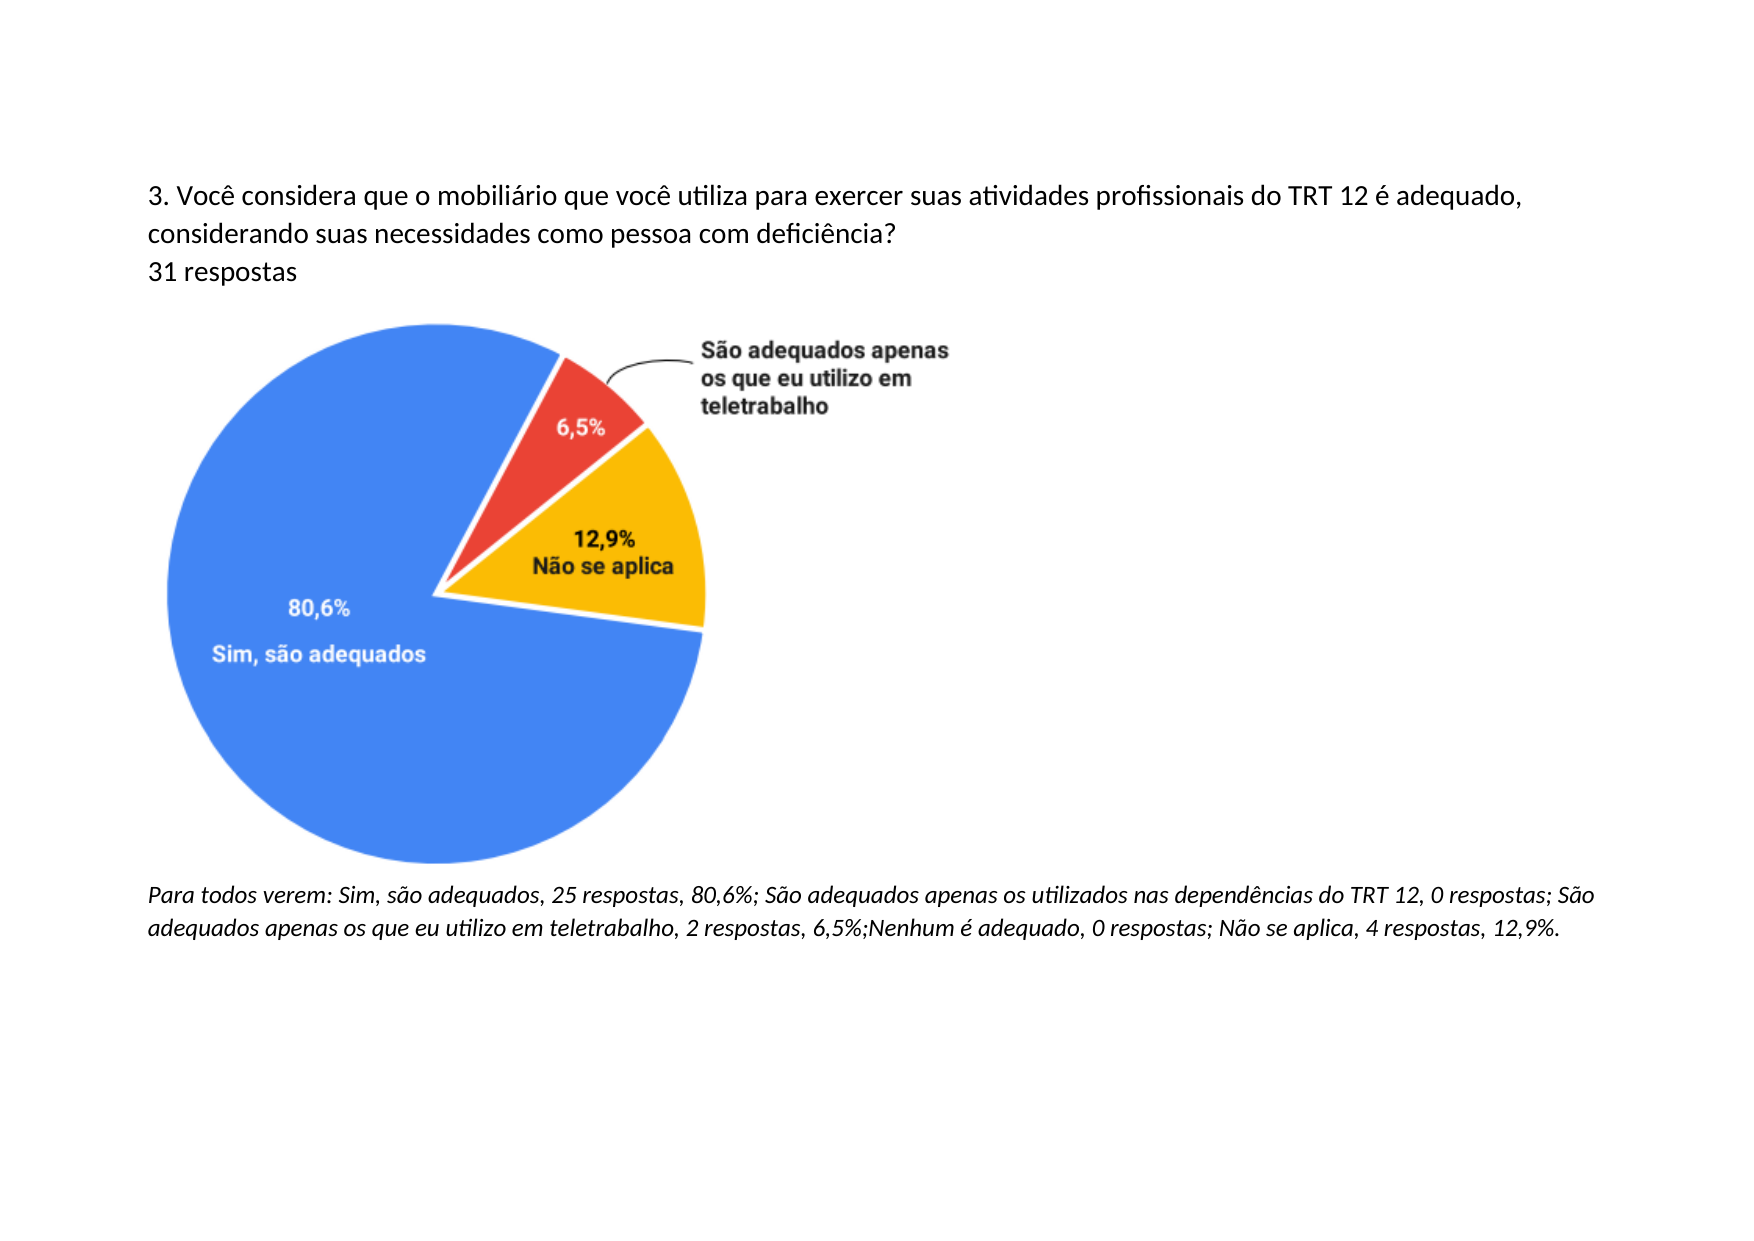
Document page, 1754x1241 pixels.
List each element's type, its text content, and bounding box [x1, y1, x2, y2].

text 3. Você considera que o mobiliário que você utiliza para exercer suas atividades profissionais do TRT 12 é adequado, considerando suas necessidades como pessoa com deficiência? [148, 177, 1606, 251]
text Para todos verem: Sim, são adequados, 25 respostas, 80,6%; São adequados apenas os utilizados nas dependências do TRT 12, 0 respostas; São adequados apenas os que eu utilizo em teletrabalho, 2 respostas, 6,5%;Nenhum é adequado, 0 respostas; Não se aplica, 4 respostas, 12,9%. [148, 291, 1606, 942]
text 31 respostas [148, 253, 1606, 289]
